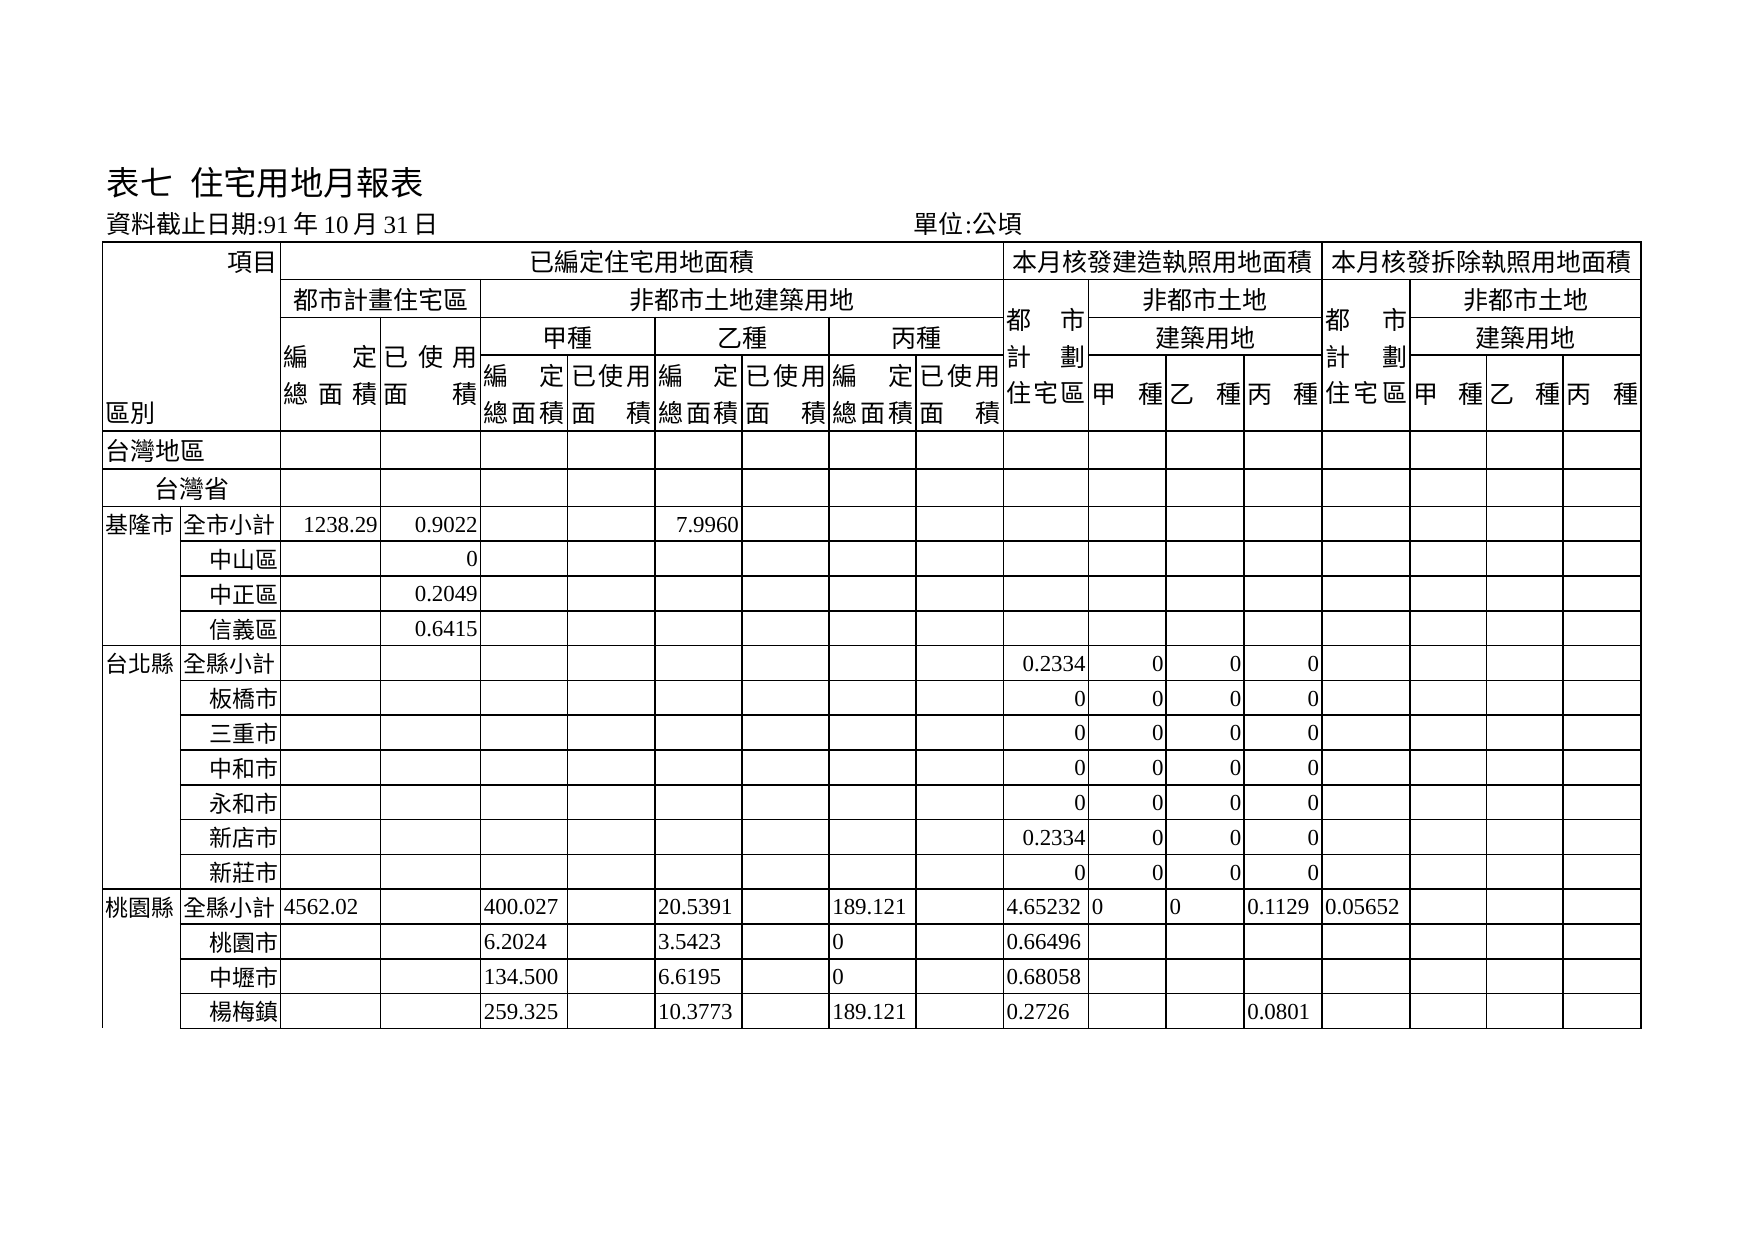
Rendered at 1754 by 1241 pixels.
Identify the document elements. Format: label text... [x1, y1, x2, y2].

table_cell [481, 577, 567, 610]
table_cell 0 [1245, 716, 1321, 749]
table_cell [743, 646, 828, 679]
table_cell [1167, 925, 1243, 958]
table_cell 總面積 [481, 392, 567, 430]
table_cell [1487, 577, 1562, 610]
table_cell 台灣地區 [103, 432, 280, 468]
table_cell [1089, 612, 1165, 645]
table_cell [1564, 960, 1640, 993]
table_cell 0 [1245, 751, 1321, 784]
table_cell [568, 960, 654, 993]
table_cell [1089, 960, 1165, 993]
table_cell 板橋市 [181, 681, 280, 714]
table_cell 中和市 [181, 751, 280, 784]
table_cell [568, 994, 654, 1027]
table_cell [830, 470, 915, 506]
table_cell [568, 751, 654, 784]
table_cell 都市 計劃 住宅區 [1323, 280, 1409, 430]
table_cell [1167, 994, 1243, 1027]
table_cell [743, 751, 828, 784]
table_cell 189.121 [830, 994, 915, 1027]
table_cell [103, 354, 196, 392]
text 資料截止日期:91年10月31日 單位:公頃 [106, 205, 1648, 241]
table_cell [743, 612, 828, 645]
table_cell [481, 751, 567, 784]
table_cell [568, 786, 654, 819]
table_cell 0 [1004, 855, 1088, 888]
table_cell [481, 820, 567, 853]
table_cell 0 [1167, 890, 1243, 923]
table_cell [1089, 507, 1165, 540]
table_cell [1564, 681, 1640, 714]
table_cell [1167, 612, 1243, 645]
table_cell [1323, 820, 1409, 853]
table_cell [1004, 470, 1088, 506]
table_cell 區別 [103, 392, 196, 430]
table_cell 0.05652 [1323, 890, 1409, 923]
table_cell 0 [1089, 646, 1165, 679]
table_cell [481, 716, 567, 749]
table_cell [656, 716, 741, 749]
table_cell [481, 681, 567, 714]
table_cell [1004, 612, 1088, 645]
table_cell 都市 計劃 住宅區 [1004, 280, 1088, 430]
table_cell 7.9960 [656, 507, 741, 540]
table_cell [1245, 470, 1321, 506]
table_cell 0 [1089, 855, 1165, 888]
table_cell [917, 542, 1003, 575]
table_cell [1245, 507, 1321, 540]
table_cell [281, 994, 380, 1027]
table_cell 0 [1004, 681, 1088, 714]
table_cell 1238.29 [281, 507, 380, 540]
table_cell 總面積 [830, 392, 915, 430]
table_cell [1411, 612, 1486, 645]
table_cell [1411, 890, 1486, 923]
table_cell [1564, 612, 1640, 645]
table_cell [381, 681, 480, 714]
table_cell [917, 646, 1003, 679]
table_cell [830, 432, 915, 468]
table_cell 全市小計 [181, 507, 280, 540]
table_cell [568, 577, 654, 610]
table_cell 0 [1004, 751, 1088, 784]
table_cell [568, 925, 654, 958]
table_cell [743, 994, 828, 1027]
table_cell [1564, 820, 1640, 853]
table_cell [1411, 960, 1486, 993]
table_cell [1089, 470, 1165, 506]
table_cell [281, 786, 380, 819]
table_cell 乙種 [1487, 356, 1562, 430]
table_cell [656, 786, 741, 819]
table_cell 丙種 [1245, 356, 1321, 430]
table_cell [917, 890, 1003, 923]
table_cell 中山區 [181, 542, 280, 575]
table_cell [381, 646, 480, 679]
table_cell [281, 432, 380, 468]
table_cell [196, 354, 280, 392]
table_cell [1323, 786, 1409, 819]
table_cell [1411, 507, 1486, 540]
table_cell 0.6415 [381, 612, 480, 645]
table_cell [1564, 542, 1640, 575]
table_cell [1564, 890, 1640, 923]
table_cell [281, 577, 380, 610]
table_cell 0 [1245, 820, 1321, 853]
table_cell [1089, 542, 1165, 575]
table_cell [917, 786, 1003, 819]
table_cell 甲種 [1089, 356, 1165, 430]
table_cell [1411, 925, 1486, 958]
table_cell [917, 751, 1003, 784]
table_cell [381, 925, 480, 958]
table_cell [830, 507, 915, 540]
table_cell [1323, 855, 1409, 888]
table_cell 總面積 [656, 392, 741, 430]
table_cell [1411, 646, 1486, 679]
table_cell [1487, 612, 1562, 645]
table_cell [1564, 577, 1640, 610]
table_cell 中正區 [181, 577, 280, 610]
table_cell [1411, 470, 1486, 506]
table_cell [568, 507, 654, 540]
table_cell 甲種 [481, 318, 654, 354]
table_cell 20.5391 [656, 890, 741, 923]
table_cell [1411, 786, 1486, 819]
table_cell 新莊市 [181, 855, 280, 888]
table_cell 面積 [917, 392, 1003, 430]
table_header 已編定住宅用地面積 [281, 243, 1003, 279]
table_cell [656, 751, 741, 784]
table_cell [381, 432, 480, 468]
table_cell [830, 751, 915, 784]
table_cell [1487, 716, 1562, 749]
table_cell [1487, 925, 1562, 958]
table_cell 0.0801 [1245, 994, 1321, 1027]
table_cell [568, 646, 654, 679]
table_cell [281, 681, 380, 714]
table_header [103, 243, 196, 279]
table_cell [1245, 542, 1321, 575]
table_cell [568, 681, 654, 714]
table_cell [917, 432, 1003, 468]
table_cell 0 [1167, 786, 1243, 819]
table_cell [281, 612, 380, 645]
table_cell 乙種 [1167, 356, 1243, 430]
table_cell 0.68058 [1004, 960, 1088, 993]
table_cell 0.2334 [1004, 820, 1088, 853]
table_cell 丙種 [830, 318, 1003, 354]
table_cell [1487, 681, 1562, 714]
table_cell [1167, 577, 1243, 610]
table_cell [830, 577, 915, 610]
table_cell 丙種 [1564, 356, 1640, 430]
table_cell [1564, 470, 1640, 506]
table_cell 0.2726 [1004, 994, 1088, 1027]
table_cell [281, 925, 380, 958]
table_cell [281, 646, 380, 679]
table_cell [1411, 994, 1486, 1027]
table_cell [743, 507, 828, 540]
table_cell [1487, 786, 1562, 819]
table_cell [481, 786, 567, 819]
table_cell [1411, 751, 1486, 784]
table_cell [568, 470, 654, 506]
table_cell [743, 542, 828, 575]
table_cell 3.5423 [656, 925, 741, 958]
table_cell [568, 716, 654, 749]
table_cell [281, 960, 380, 993]
table_cell 0 [1089, 751, 1165, 784]
table_cell 0 [830, 960, 915, 993]
table_cell [917, 925, 1003, 958]
table_cell [917, 470, 1003, 506]
table_cell 三重市 [181, 716, 280, 749]
table_cell 0 [1167, 681, 1243, 714]
table_cell [281, 820, 380, 853]
table_cell [281, 751, 380, 784]
table_cell [1411, 432, 1486, 468]
table_cell [656, 577, 741, 610]
table_cell [917, 820, 1003, 853]
table_cell [381, 820, 480, 853]
table_cell [1323, 751, 1409, 784]
table_cell [1323, 925, 1409, 958]
table_cell [1564, 507, 1640, 540]
table_cell [743, 470, 828, 506]
table_cell 0 [381, 542, 480, 575]
table_cell [1245, 925, 1321, 958]
table_cell 0.2334 [1004, 646, 1088, 679]
table_cell [917, 577, 1003, 610]
table_cell 0 [1245, 786, 1321, 819]
table_cell 非都市土地建築用地 [481, 280, 1003, 317]
table_cell [1089, 577, 1165, 610]
table_cell [830, 542, 915, 575]
table_cell [281, 470, 380, 506]
table_cell [1245, 432, 1321, 468]
table_cell [568, 820, 654, 853]
table_cell [381, 960, 480, 993]
table_cell [656, 432, 741, 468]
table_cell [381, 855, 480, 888]
table_cell [1487, 855, 1562, 888]
table_cell [481, 507, 567, 540]
table_cell 189.121 [830, 890, 915, 923]
table_cell 0 [1004, 716, 1088, 749]
table_cell [830, 681, 915, 714]
table_cell [1004, 577, 1088, 610]
table_cell 6.6195 [656, 960, 741, 993]
table_cell [1245, 960, 1321, 993]
table_cell 建築用地 [1089, 318, 1321, 354]
table_cell [1411, 577, 1486, 610]
table_cell [1323, 994, 1409, 1027]
table_cell [1089, 925, 1165, 958]
table_cell [1487, 960, 1562, 993]
table_cell 非都市土地 [1411, 280, 1640, 317]
table_cell 新店市 [181, 820, 280, 853]
table_cell [1323, 432, 1409, 468]
table_cell [1004, 507, 1088, 540]
table_cell [1323, 681, 1409, 714]
table_cell 都市計畫住宅區 [281, 280, 480, 317]
table_cell 4562.02 [281, 890, 380, 923]
table_cell 信義區 [181, 612, 280, 645]
table_cell 編定 總面積 [281, 318, 380, 430]
table_cell [1487, 646, 1562, 679]
table_cell [196, 317, 280, 354]
table_cell [1004, 432, 1088, 468]
table_cell [568, 890, 654, 923]
table_cell [1411, 716, 1486, 749]
table_cell 楊梅鎮 [181, 994, 280, 1027]
table_cell [1089, 994, 1165, 1027]
table_cell [1323, 470, 1409, 506]
table_cell [1564, 716, 1640, 749]
table_cell [1564, 925, 1640, 958]
table_cell 桃園市 [181, 925, 280, 958]
table_cell 非都市土地 [1089, 280, 1321, 317]
table_cell [917, 994, 1003, 1027]
table_cell 0 [1089, 716, 1165, 749]
table_cell 0 [1245, 681, 1321, 714]
table_cell 0.9022 [381, 507, 480, 540]
table_header 本月核發建造執照用地面積 [1004, 243, 1321, 279]
table_cell [281, 716, 380, 749]
table_cell [1564, 786, 1640, 819]
table_cell [481, 542, 567, 575]
table_cell [656, 612, 741, 645]
table_cell 0.66496 [1004, 925, 1088, 958]
table_cell [743, 577, 828, 610]
table_cell [1167, 960, 1243, 993]
table_header 本月核發拆除執照用地面積 [1323, 243, 1640, 279]
table_cell [568, 432, 654, 468]
table_cell 編定 [830, 356, 915, 392]
table_cell [743, 432, 828, 468]
table_cell [1167, 542, 1243, 575]
table_cell 建築用地 [1411, 318, 1640, 354]
table_cell 0 [1089, 890, 1165, 923]
table_cell [1245, 577, 1321, 610]
table_cell [1564, 855, 1640, 888]
table_cell 面積 [568, 392, 654, 430]
table_cell [743, 925, 828, 958]
text 表七 住宅用地月報表 [106, 156, 1648, 205]
table_cell 0 [1167, 716, 1243, 749]
table_cell [1487, 751, 1562, 784]
table_cell 已使用 [743, 356, 828, 392]
table_cell 0 [1167, 646, 1243, 679]
table_cell [1323, 612, 1409, 645]
table_cell 甲種 [1411, 356, 1486, 430]
table_cell 0 [830, 925, 915, 958]
table_cell [917, 507, 1003, 540]
table_cell [743, 681, 828, 714]
table_cell 全縣小計 [181, 646, 280, 679]
table_cell [1564, 432, 1640, 468]
table_cell [196, 279, 280, 317]
table_cell [656, 820, 741, 853]
table_cell [656, 681, 741, 714]
table_cell [830, 820, 915, 853]
table_cell 0 [1245, 855, 1321, 888]
table_cell [103, 317, 196, 354]
table_cell [1411, 855, 1486, 888]
table_cell 基隆市 [103, 507, 180, 645]
table_cell [1323, 507, 1409, 540]
table_cell [481, 855, 567, 888]
table_cell [743, 855, 828, 888]
table_cell [381, 470, 480, 506]
table_cell 4.65232 [1004, 890, 1088, 923]
table_cell [656, 855, 741, 888]
table_cell [381, 716, 480, 749]
table_cell 0 [1004, 786, 1088, 819]
table_cell 134.500 [481, 960, 567, 993]
table_cell [381, 994, 480, 1027]
table_cell [1323, 960, 1409, 993]
table_cell [481, 432, 567, 468]
table_cell [1487, 542, 1562, 575]
table_cell [1323, 577, 1409, 610]
table_cell [1411, 542, 1486, 575]
table_cell [1167, 507, 1243, 540]
table_cell [830, 612, 915, 645]
table_cell 400.027 [481, 890, 567, 923]
table_cell 6.2024 [481, 925, 567, 958]
table_cell [656, 470, 741, 506]
table_cell 乙種 [656, 318, 828, 354]
table_cell [1323, 646, 1409, 679]
table_cell 桃園縣 [103, 890, 180, 1027]
table_cell [917, 855, 1003, 888]
table_cell [830, 855, 915, 888]
table_cell 台灣省 [103, 470, 280, 506]
table_cell [1487, 994, 1562, 1027]
table_cell 台北縣 [103, 646, 180, 888]
table_cell 已使用 [917, 356, 1003, 392]
table_cell 0 [1167, 855, 1243, 888]
table_cell [481, 470, 567, 506]
table_cell [1487, 820, 1562, 853]
table_cell [281, 542, 380, 575]
table_cell [103, 279, 196, 317]
table_cell [743, 890, 828, 923]
table_cell [743, 716, 828, 749]
table_cell [656, 542, 741, 575]
table_cell [568, 855, 654, 888]
table_cell 0.1129 [1245, 890, 1321, 923]
table_cell [281, 855, 380, 888]
table_cell 259.325 [481, 994, 567, 1027]
table_cell 已使用 面積 [381, 318, 480, 430]
table_cell 0 [1167, 751, 1243, 784]
table_cell 全縣小計 [181, 890, 280, 923]
table_cell [1323, 716, 1409, 749]
table_cell [830, 646, 915, 679]
table_cell 永和市 [181, 786, 280, 819]
table_cell 已使用 [568, 356, 654, 392]
table_cell [1564, 646, 1640, 679]
table_cell [1411, 820, 1486, 853]
table_cell [743, 960, 828, 993]
table_cell 編定 [656, 356, 741, 392]
table_cell [917, 612, 1003, 645]
table_cell [743, 820, 828, 853]
table_cell [743, 786, 828, 819]
table_cell [481, 612, 567, 645]
table_cell [830, 716, 915, 749]
table_cell [196, 392, 280, 430]
table_cell [917, 681, 1003, 714]
table_cell 0 [1089, 681, 1165, 714]
table_cell [830, 786, 915, 819]
table_cell 編定 [481, 356, 567, 392]
table_cell 0 [1245, 646, 1321, 679]
table_cell [917, 960, 1003, 993]
table_cell 10.3773 [656, 994, 741, 1027]
table_cell 0 [1089, 786, 1165, 819]
table_cell [656, 646, 741, 679]
table_cell 面積 [743, 392, 828, 430]
table_cell [1167, 432, 1243, 468]
table_cell [481, 646, 567, 679]
table_cell [1245, 612, 1321, 645]
table_cell 0 [1089, 820, 1165, 853]
table_cell 0 [1167, 820, 1243, 853]
table_cell [381, 751, 480, 784]
table_cell [1167, 470, 1243, 506]
table_cell [1487, 507, 1562, 540]
table_cell 中壢市 [181, 960, 280, 993]
table_cell [1323, 542, 1409, 575]
table_cell [381, 786, 480, 819]
table_cell 0.2049 [381, 577, 480, 610]
table_cell [1487, 890, 1562, 923]
table_cell [1564, 994, 1640, 1027]
table_cell [1564, 751, 1640, 784]
table_cell [1411, 681, 1486, 714]
table_header 項目 [196, 243, 280, 279]
table_cell [1004, 542, 1088, 575]
table_cell [568, 542, 654, 575]
table_cell [1089, 432, 1165, 468]
table_cell [381, 890, 480, 923]
table_cell [1487, 470, 1562, 506]
table_cell [1487, 432, 1562, 468]
table_cell [568, 612, 654, 645]
table_cell [917, 716, 1003, 749]
